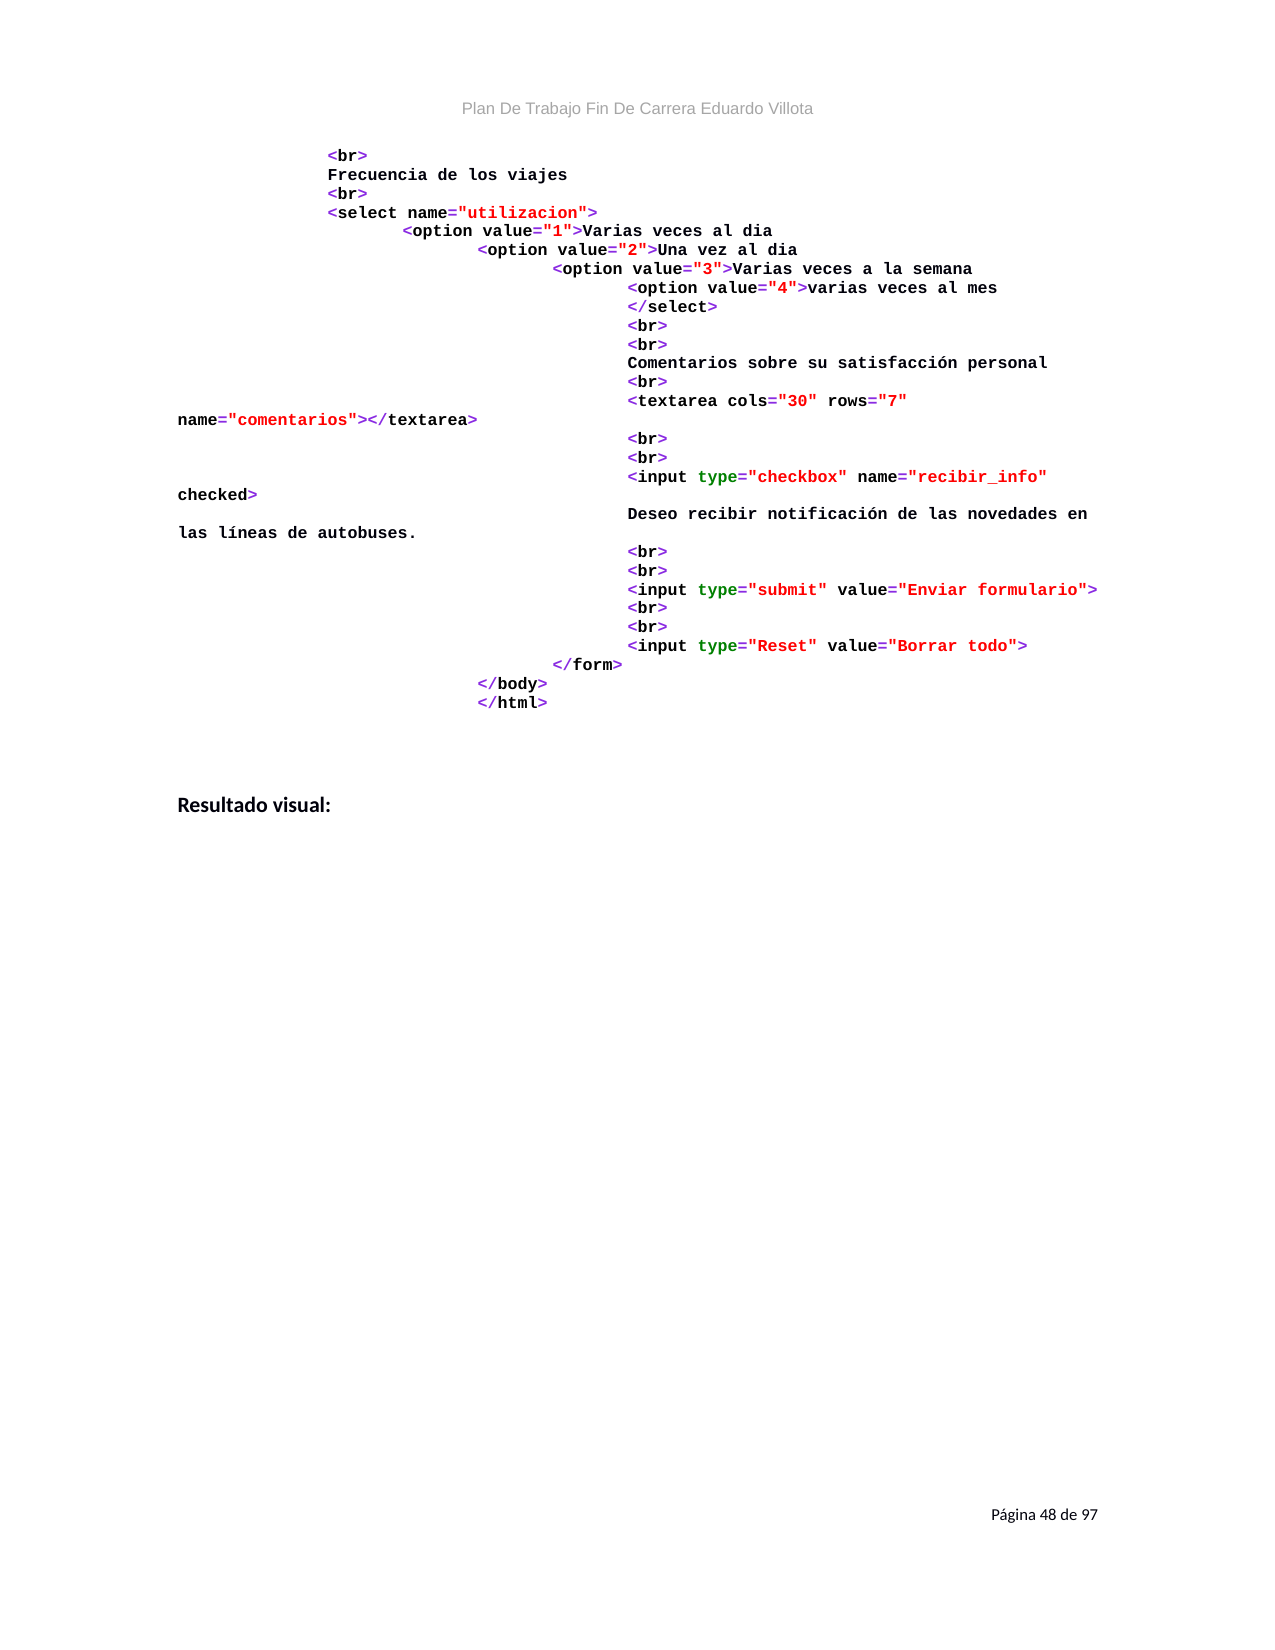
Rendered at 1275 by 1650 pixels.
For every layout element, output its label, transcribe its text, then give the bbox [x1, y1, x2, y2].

text <br> [177, 619, 1098, 638]
text <br> [177, 600, 1098, 619]
text </html> [177, 694, 1098, 713]
text <br> [177, 336, 1098, 355]
text <option value="3">Varias veces a la semana [177, 261, 1098, 279]
text <option value="4">varias veces al mes [177, 279, 1098, 298]
text <br> [177, 148, 1098, 166]
text <br> [177, 185, 1098, 204]
text Comentarios sobre su satisfacción personal [177, 355, 1098, 374]
text <input type="Reset" value="Borrar todo"> [177, 638, 1098, 657]
text </select> [177, 298, 1098, 317]
text <input type="submit" value="Enviar formulario"> [177, 581, 1098, 600]
text <select name="utilizacion"> [177, 204, 1098, 223]
text <br> [177, 449, 1098, 468]
text <br> [177, 374, 1098, 393]
text <textarea cols="30" rows="7" name="comentarios"></textarea> [177, 393, 1098, 430]
text Resultado visual: [177, 791, 1098, 818]
text <input type="checkbox" name="recibir_info" checked> [177, 468, 1098, 506]
text <br> [177, 430, 1098, 449]
text <br> [177, 317, 1098, 336]
text <br> [177, 562, 1098, 581]
text <br> [177, 543, 1098, 562]
text <option value="1">Varias veces al dia [177, 223, 1098, 242]
text Deseo recibir notificación de las novedades en las líneas de autobuses. [177, 506, 1098, 543]
text <option value="2">Una vez al dia [177, 242, 1098, 261]
text Frecuencia de los viajes [177, 166, 1098, 185]
text </form> [177, 657, 1098, 676]
text </body> [177, 676, 1098, 694]
